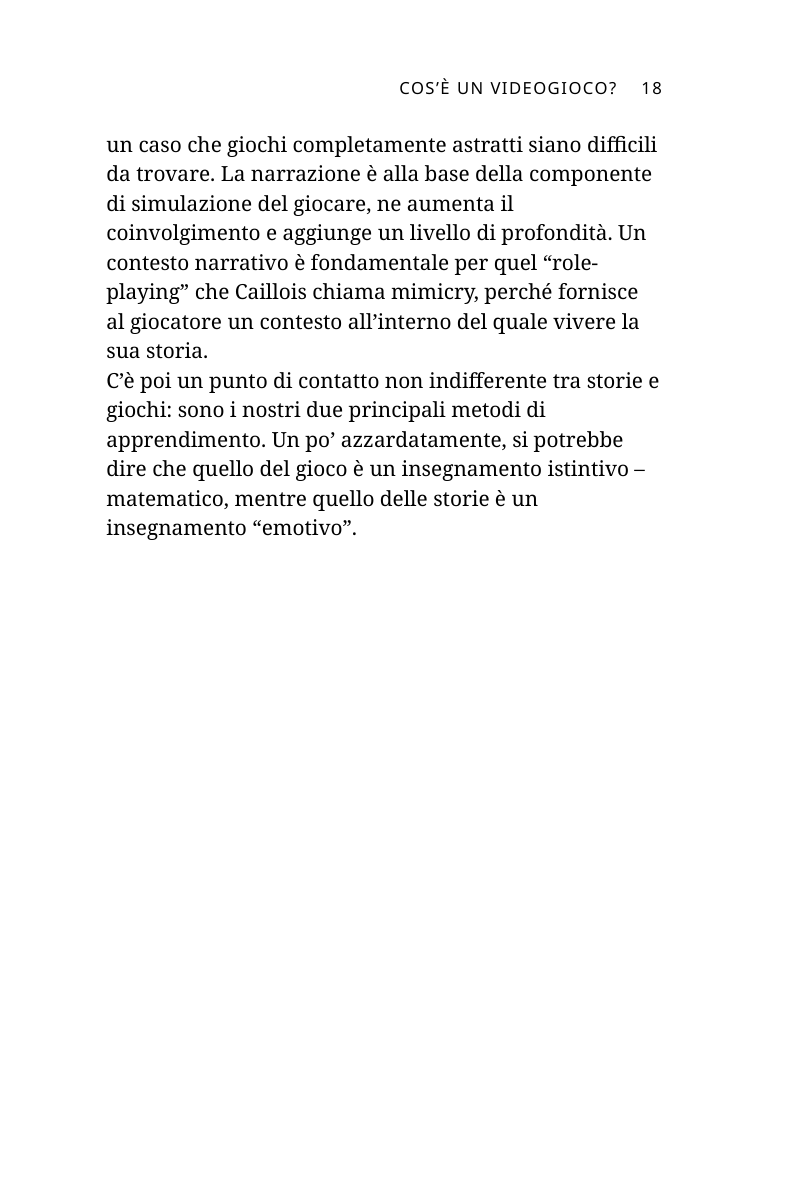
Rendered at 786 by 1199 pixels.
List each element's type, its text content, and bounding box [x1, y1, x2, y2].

text un caso che giochi completamente astratti siano difficili da trovare. La narrazione è alla base della componente di simulazione del giocare, ne aumenta il coinvolgimento e aggiunge un livello di profondità. Un contesto narrativo è fondamentale per quel “role-playing” che Caillois chiama mimicry, perché fornisce al giocatore un contesto all’interno del quale vivere la sua storia. [106, 129, 661, 365]
text C’è poi un punto di contatto non indifferente tra storie e giochi: sono i nostri due principali metodi di apprendimento. Un po’ azzardatamente, si potrebbe dire che quello del gioco è un insegnamento istintivo – matematico, mentre quello delle storie è un insegnamento “emotivo”. [106, 365, 661, 542]
